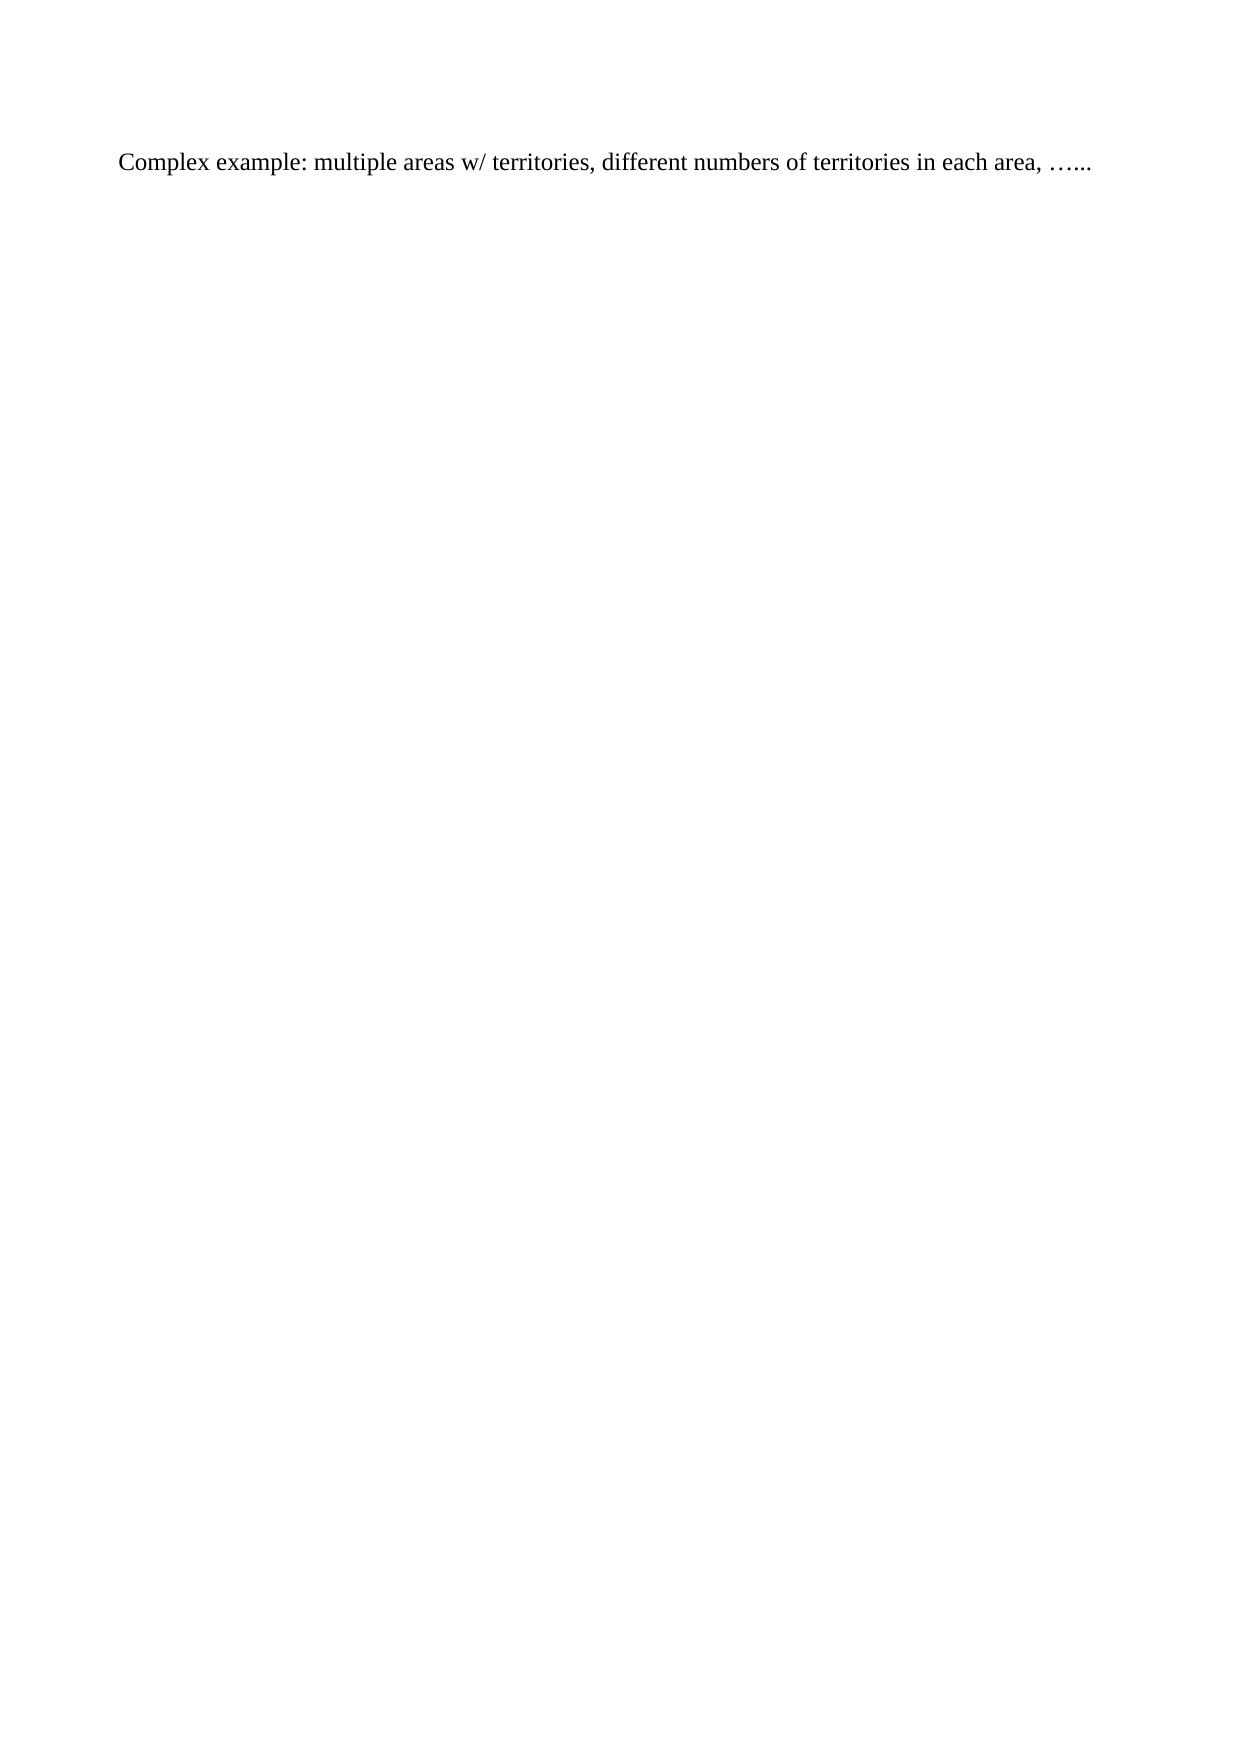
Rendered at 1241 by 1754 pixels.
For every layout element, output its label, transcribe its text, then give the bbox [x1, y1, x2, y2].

text Complex example: multiple areas w/ territories, different numbers of territories in each area, …... [118, 147, 1122, 176]
